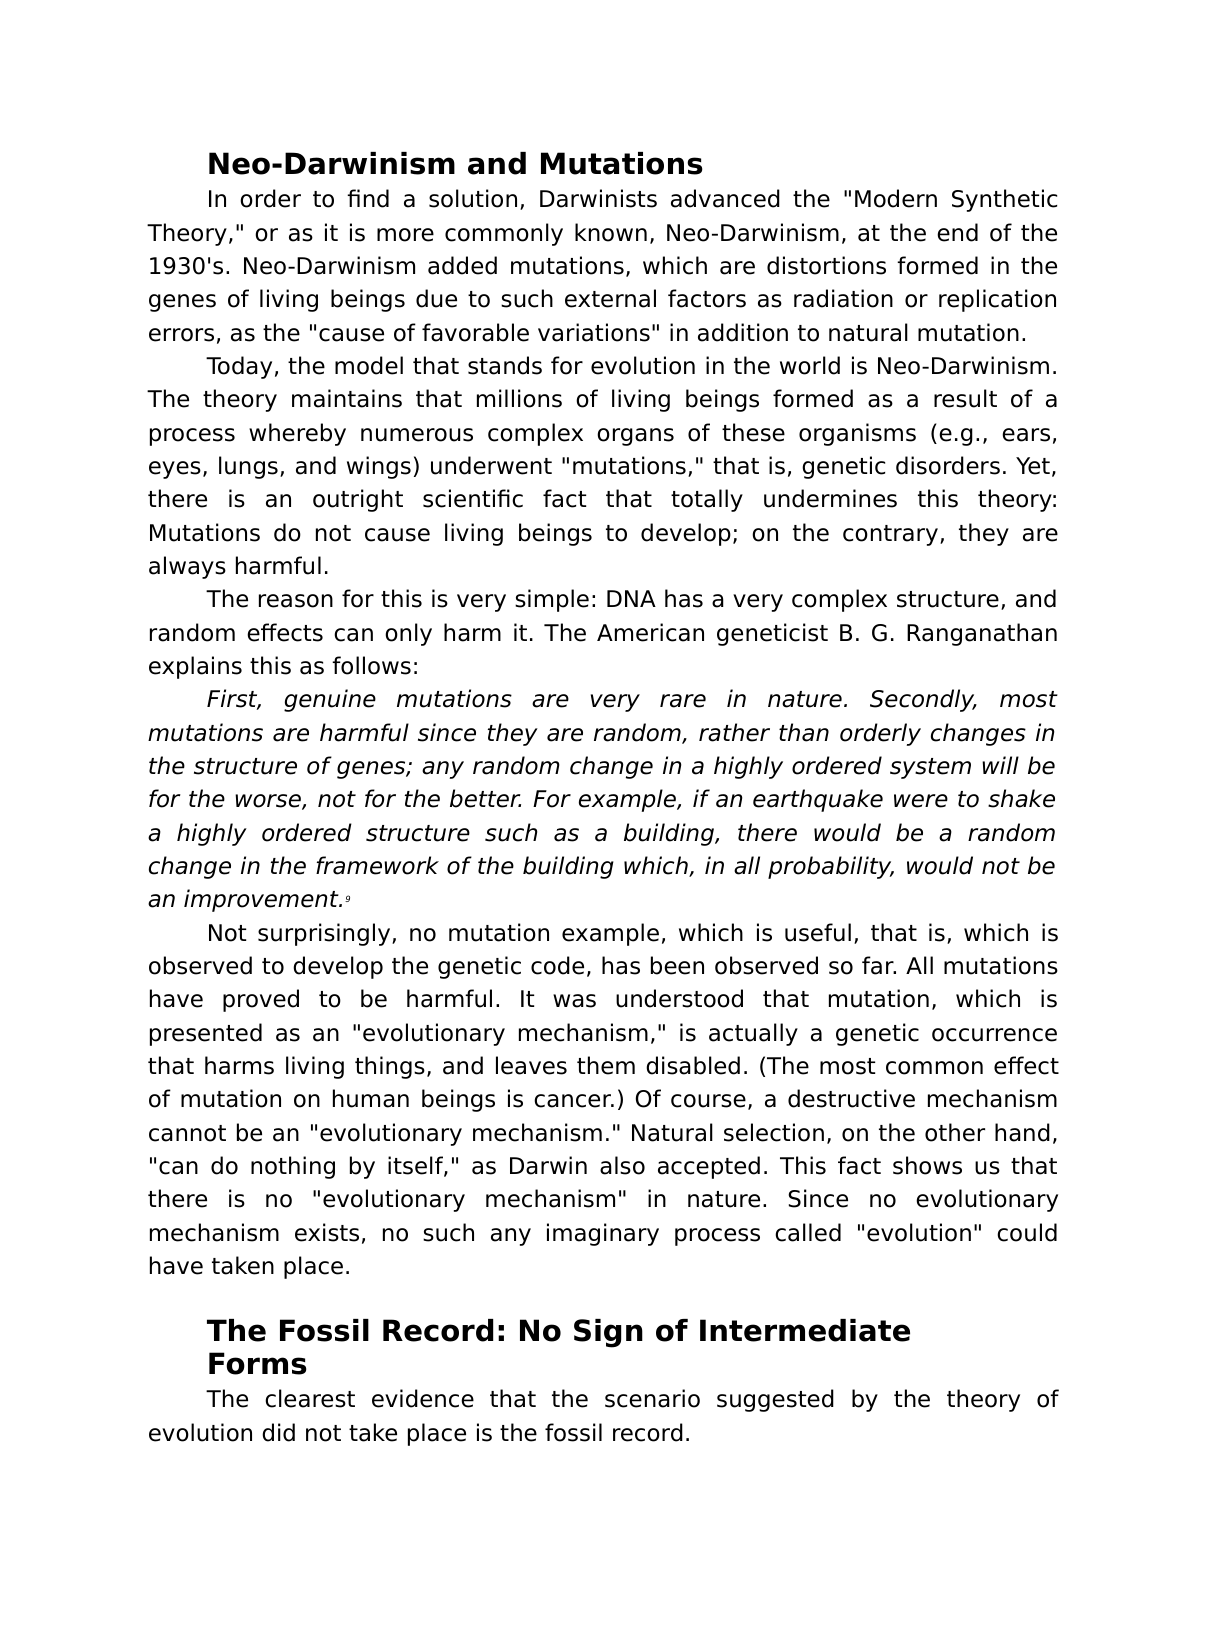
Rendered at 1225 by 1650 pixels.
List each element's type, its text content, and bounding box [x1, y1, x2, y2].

text Today, the model that stands for evolution in the world is Neo-Darwinism. The theory maintains that millions of living beings formed as a result of a process whereby numerous complex organs of these organisms (e.g., ears, eyes, lungs, and wings) underwent "mutations," that is, genetic disorders. Yet, there is an outright scientific fact that totally undermines this theory: Mutations do not cause living beings to develop; on the contrary, they are always harmful. [148, 348, 1060, 581]
text Forms [148, 1348, 1060, 1381]
text The Fossil Record: No Sign of Intermediate [148, 1314, 1060, 1348]
text First, genuine mutations are very rare in nature. Secondly, most mutations are harmful since they are random, rather than orderly changes in the structure of genes; any random change in a highly ordered system will be for the worse, not for the better. For example, if an earthquake were to shake a highly ordered structure such as a building, there would be a random change in the framework of the building which, in all probability, would not be an improvement.9 [148, 681, 1060, 914]
text Neo-Darwinism and Mutations [148, 148, 1060, 181]
text The reason for this is very simple: DNA has a very complex structure, and random effects can only harm it. The American geneticist B. G. Ranganathan explains this as follows: [148, 581, 1060, 681]
text Not surprisingly, no mutation example, which is useful, that is, which is observed to develop the genetic code, has been observed so far. All mutations have proved to be harmful. It was understood that mutation, which is presented as an "evolutionary mechanism," is actually a genetic occurrence that harms living things, and leaves them disabled. (The most common effect of mutation on human beings is cancer.) Of course, a destructive mechanism cannot be an "evolutionary mechanism." Natural selection, on the other hand, "can do nothing by itself," as Darwin also accepted. This fact shows us that there is no "evolutionary mechanism" in nature. Since no evolutionary mechanism exists, no such any imaginary process called "evolution" could have taken place. [148, 914, 1060, 1281]
text The clearest evidence that the scenario suggested by the theory of evolution did not take place is the fossil record. [148, 1381, 1060, 1448]
text In order to find a solution, Darwinists advanced the "Modern Synthetic Theory," or as it is more commonly known, Neo-Darwinism, at the end of the 1930's. Neo-Darwinism added mutations, which are distortions formed in the genes of living beings due to such external factors as radiation or replication errors, as the "cause of favorable variations" in addition to natural mutation. [148, 181, 1060, 348]
